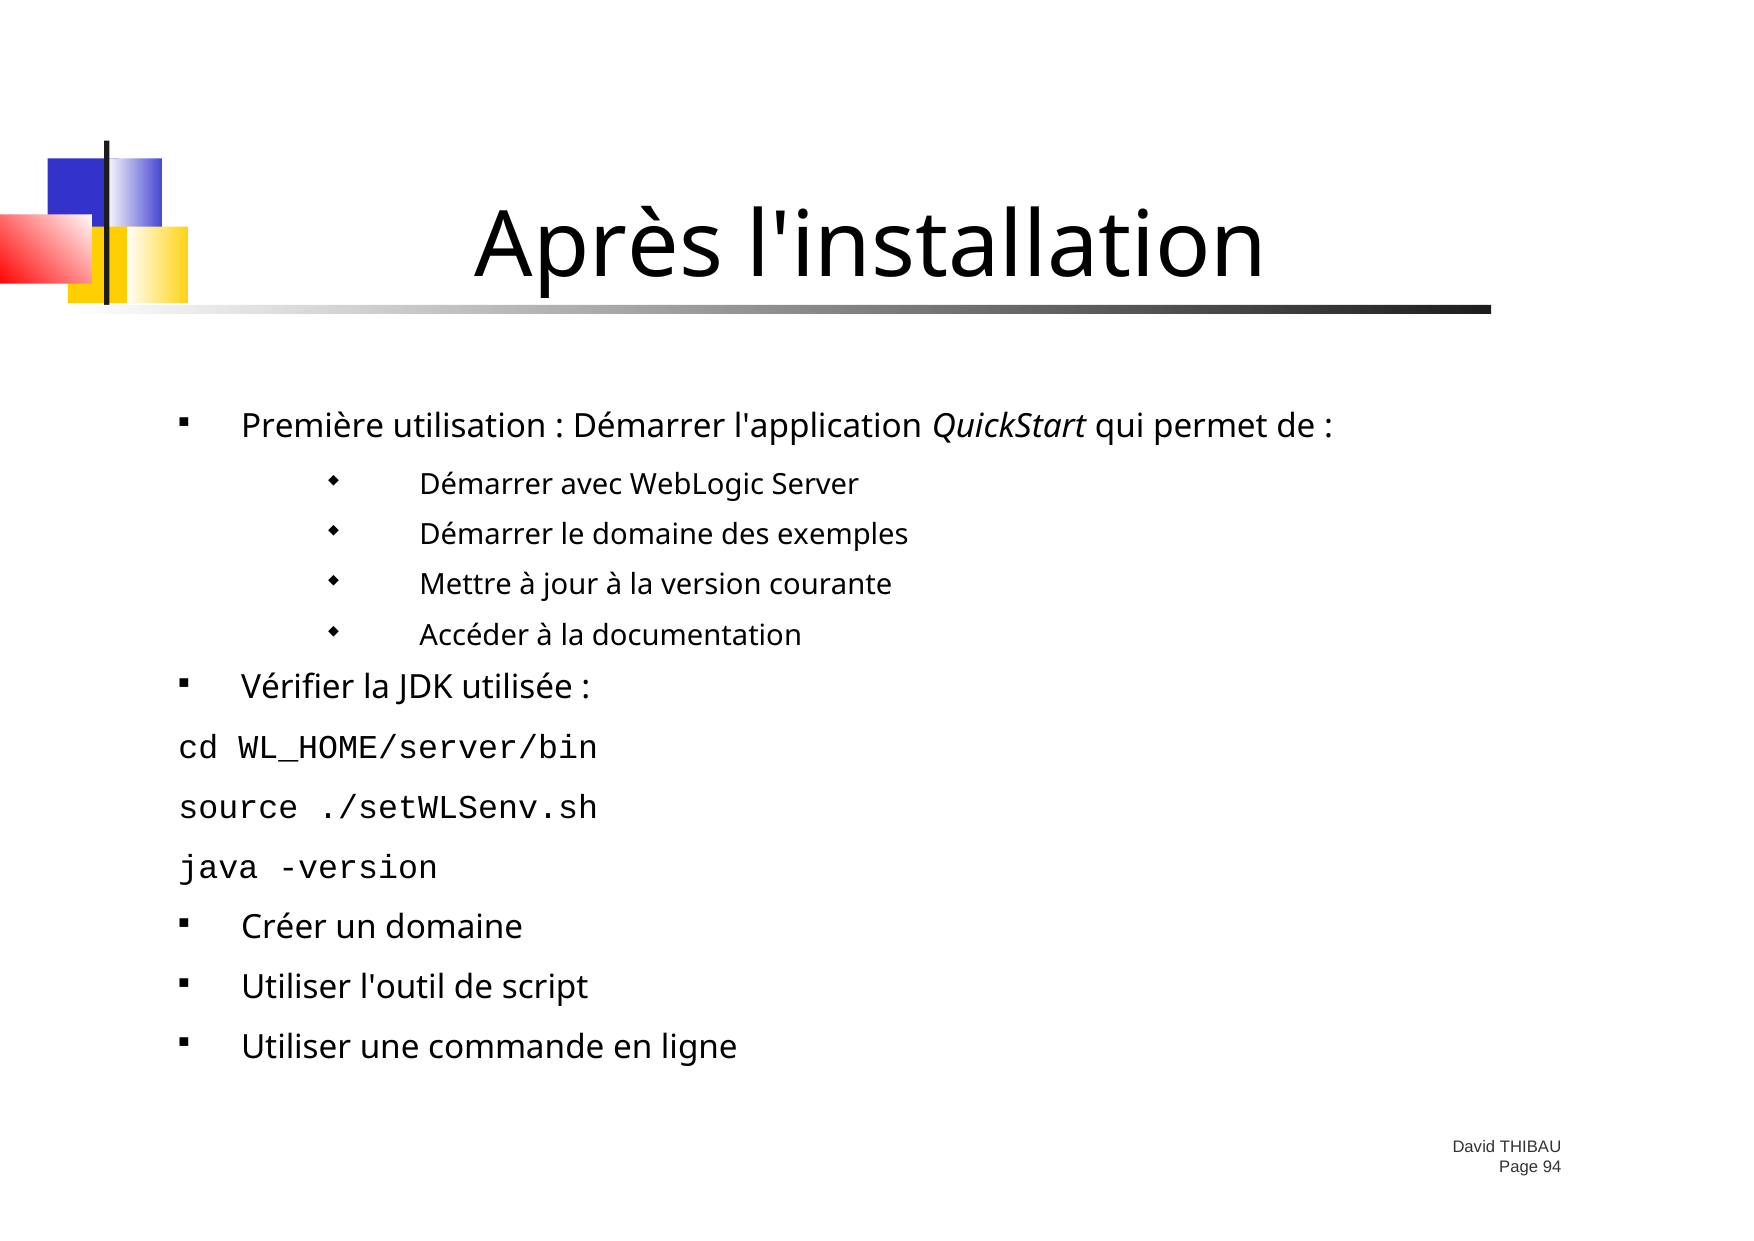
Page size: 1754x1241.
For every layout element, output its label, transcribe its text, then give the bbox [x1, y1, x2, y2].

list Première utilisation : Démarrer l'application QuickStart qui permet de : Démarrer avec WebLogic Server Démarrer le domaine des exemples Mettre à jour à la version courante Accéder à la documentation Vérifier la JDK utilisée : cd WL_HOME/server/bin source ./setWLSenv.sh java -version Créer un domaine Utiliser l'outil de script Utiliser une commande en ligne [177, 413, 1563, 1109]
title Après l'installation [179, 147, 1565, 344]
